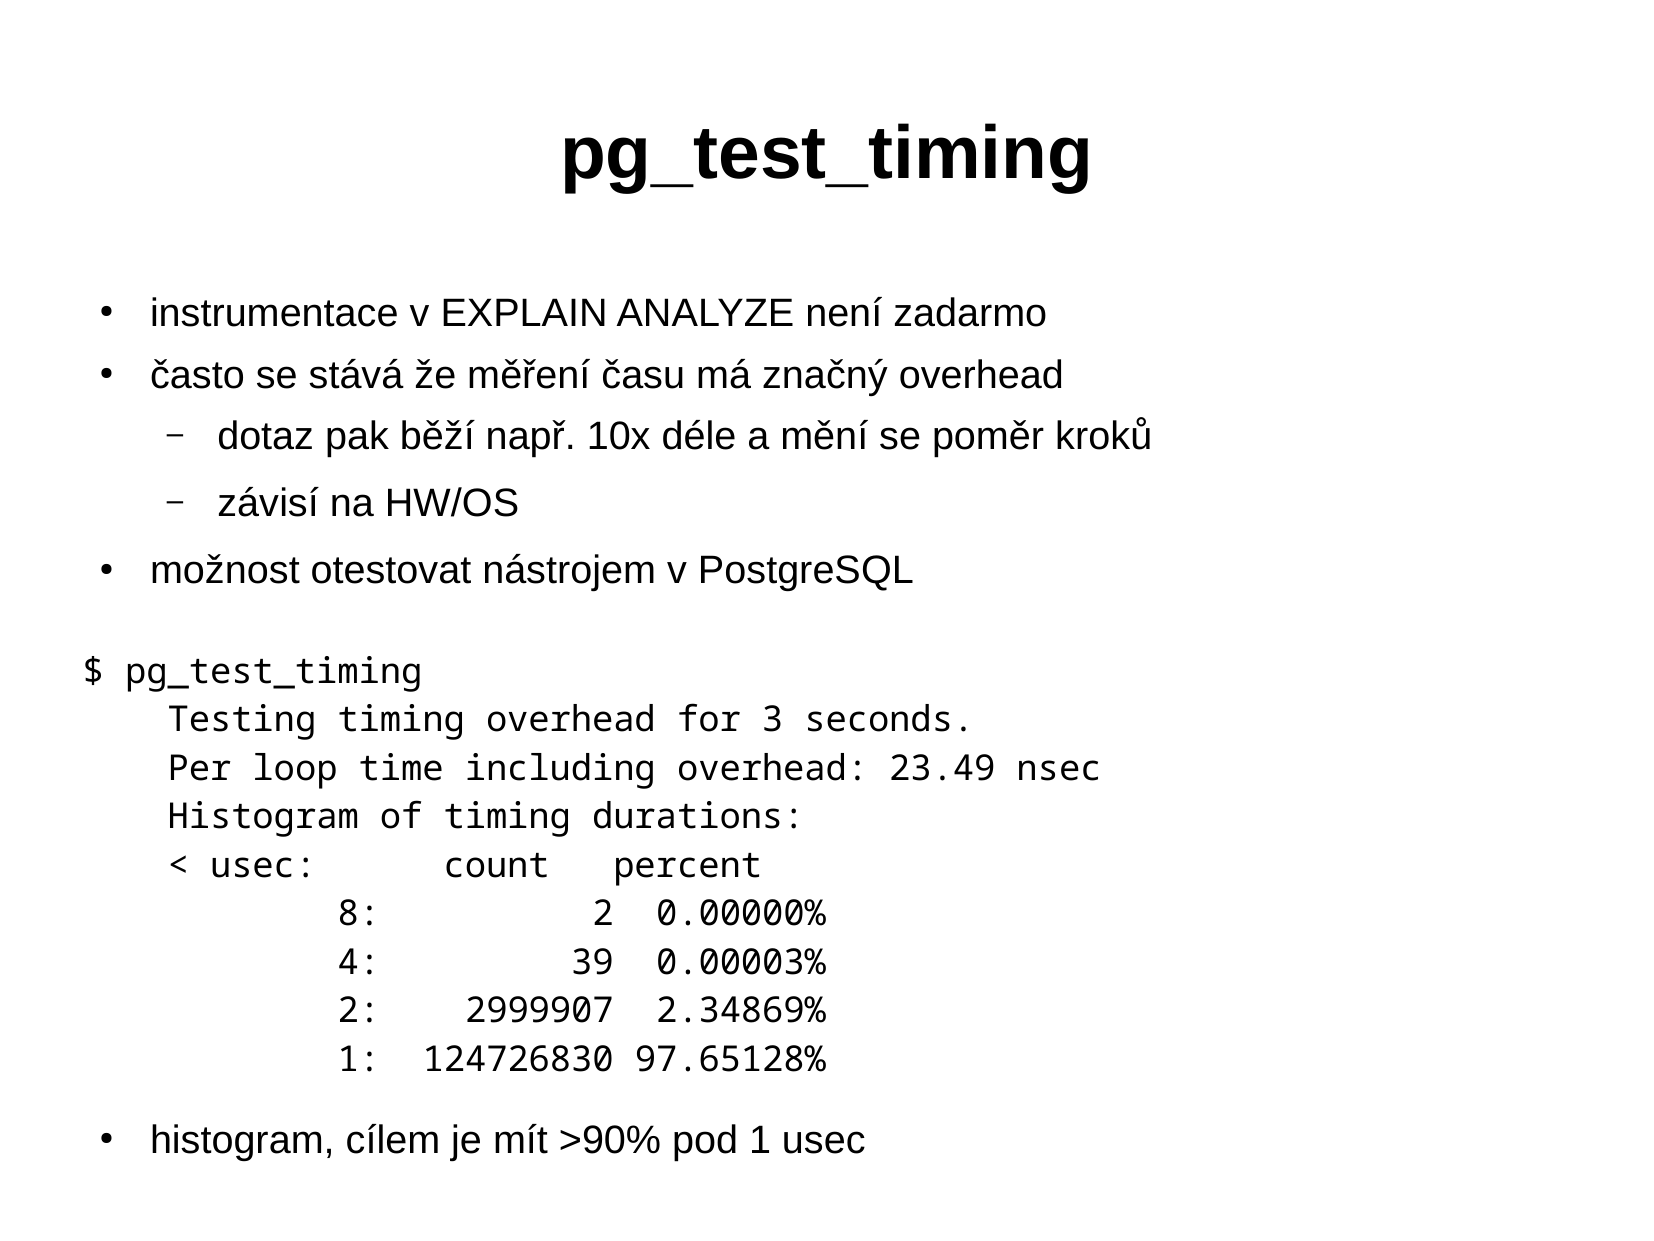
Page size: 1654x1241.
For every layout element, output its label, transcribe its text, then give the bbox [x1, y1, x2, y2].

title pg_test_timing [82, 49, 1571, 257]
list instrumentace v EXPLAIN ANALYZE není zadarmo často se stává že měření času má značný overhead dotaz pak běží např. 10x déle a mění se poměr kroků závisí na HW/OS možnost otestovat nástrojem v PostgreSQL $ pg_test_timing Testing timing overhead for 3 seconds. Per loop time including overhead: 23.49 nsec Histogram of timing durations: < usec: count percent 8: 2 0.00000% 4: 39 0.00003% 2: 2999907 2.34869% 1: 124726830 97.65128% histogram, cílem je mít >90% pod 1 usec [82, 290, 1538, 1171]
